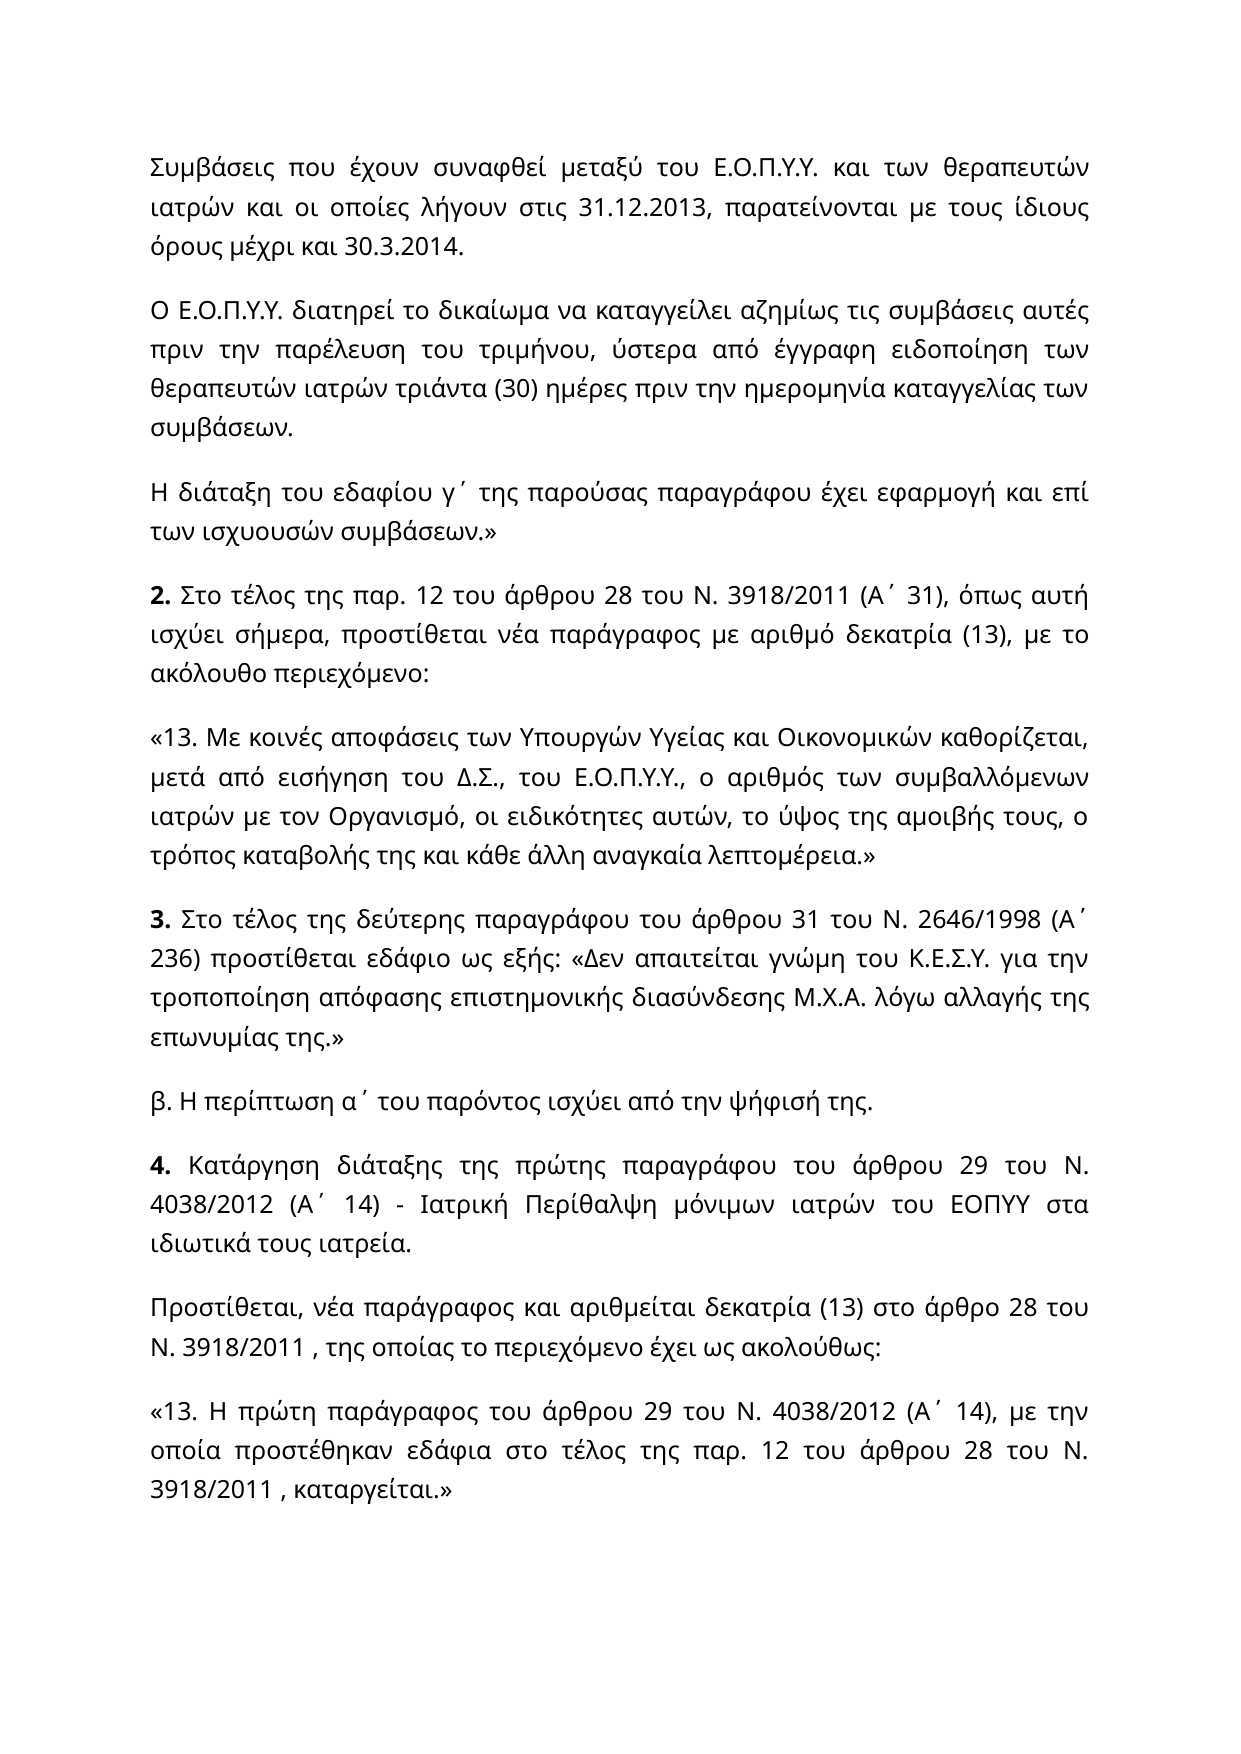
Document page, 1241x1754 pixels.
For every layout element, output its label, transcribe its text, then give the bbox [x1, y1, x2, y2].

text 3. Στο τέλος της δεύτερης παραγράφου του άρθρου 31 του Ν. 2646/1998 (Α΄ 236) προστίθεται εδάφιο ως εξής: «Δεν απαιτείται γνώμη του Κ.Ε.Σ.Υ. για την τροποποίηση απόφασης επιστημονικής διασύνδεσης Μ.Χ.Α. λόγω αλλαγής της επωνυμίας της.» [150, 902, 1090, 1053]
text 2. Στο τέλος της παρ. 12 του άρθρου 28 του Ν. 3918/2011 (Α΄ 31), όπως αυτή ισχύει σήμερα, προστίθεται νέα παράγραφος με αριθμό δεκατρία (13), με το ακόλουθο περιεχόμενο: [150, 577, 1090, 690]
text Η διάταξη του εδαφίου γ΄ της παρούσας παραγράφου έχει εφαρμογή και επί των ισχυουσών συμβάσεων.» [150, 474, 1090, 547]
text Προστίθεται, νέα παράγραφος και αριθμείται δεκατρία (13) στο άρθρο 28 του Ν. 3918/2011 , της οποίας το περιεχόμενο έχει ως ακολούθως: [150, 1290, 1090, 1363]
text «13. Η πρώτη παράγραφος του άρθρου 29 του Ν. 4038/2012 (Α΄ 14), με την οποία προστέθηκαν εδάφια στο τέλος της παρ. 12 του άρθρου 28 του Ν. 3918/2011 , καταργείται.» [150, 1393, 1090, 1506]
text 4. Κατάργηση διάταξης της πρώτης παραγράφου του άρθρου 29 του Ν. 4038/2012 (Α΄ 14) - Ιατρική Περίθαλψη μόνιμων ιατρών του ΕΟΠΥΥ στα ιδιωτικά τους ιατρεία. [150, 1147, 1090, 1260]
text β. Η περίπτωση α΄ του παρόντος ισχύει από την ψήφισή της. [150, 1083, 1090, 1117]
text Ο Ε.Ο.Π.Υ.Υ. διατηρεί το δικαίωμα να καταγγείλει αζημίως τις συμβάσεις αυτές πριν την παρέλευση του τριμήνου, ύστερα από έγγραφη ειδοποίηση των θεραπευτών ιατρών τριάντα (30) ημέρες πριν την ημερομηνία καταγγελίας των συμβάσεων. [150, 292, 1090, 444]
text «13. Με κοινές αποφάσεις των Υπουργών Υγείας και Οικονομικών καθορίζεται, μετά από εισήγηση του Δ.Σ., του Ε.Ο.Π.Υ.Υ., ο αριθμός των συμβαλλόμενων ιατρών με τον Οργανισμό, οι ειδικότητες αυτών, το ύψος της αμοιβής τους, ο τρόπος καταβολής της και κάθε άλλη αναγκαία λεπτομέρεια.» [150, 720, 1090, 872]
text Συμβάσεις που έχουν συναφθεί μεταξύ του Ε.Ο.Π.Υ.Υ. και των θεραπευτών ιατρών και οι οποίες λήγουν στις 31.12.2013, παρατείνονται με τους ίδιους όρους μέχρι και 30.3.2014. [150, 150, 1090, 262]
